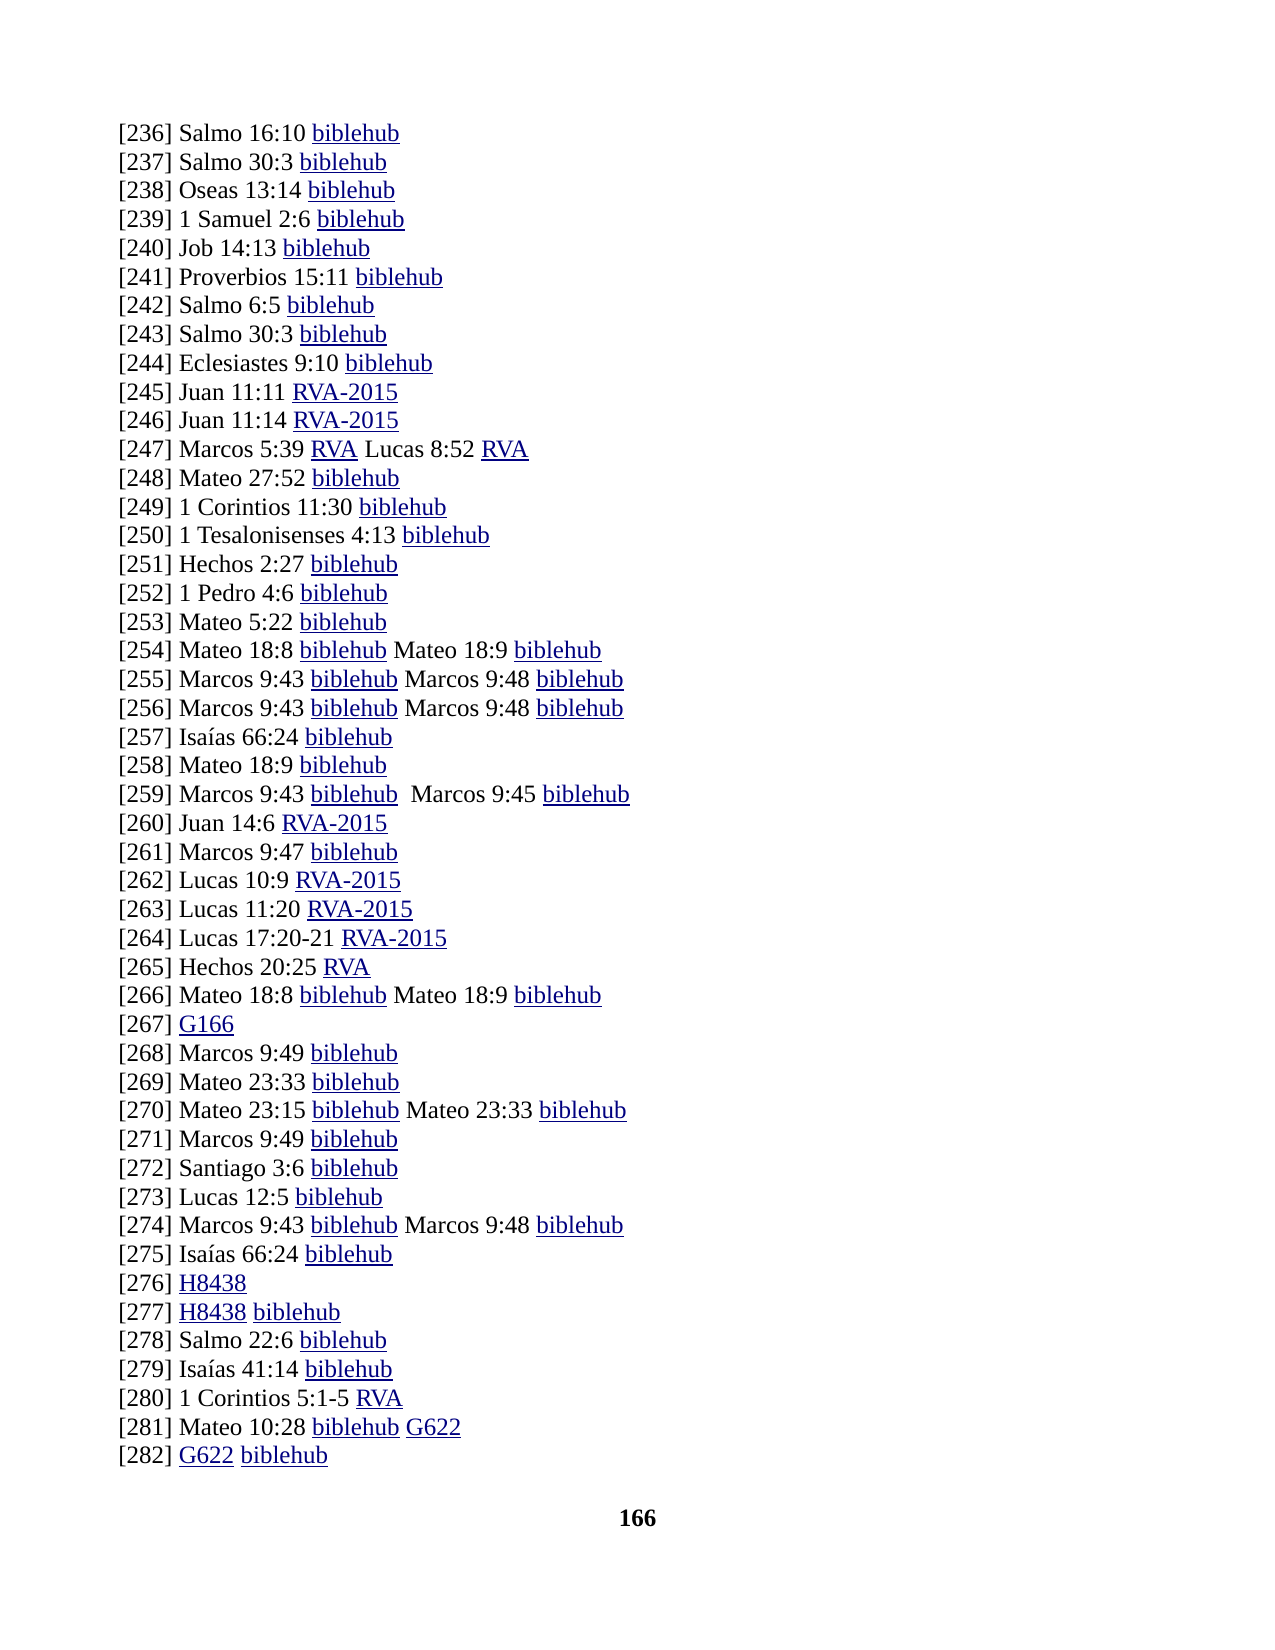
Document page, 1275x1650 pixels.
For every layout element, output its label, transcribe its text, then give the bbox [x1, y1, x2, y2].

text 1 Corintios 5:1-5 RVA [118, 1383, 1157, 1412]
text Juan 14:6 RVA-2015 [118, 808, 1157, 837]
text Mateo 23:33 biblehub [118, 1067, 1157, 1096]
text 1 Tesalonisenses 4:13 biblehub [118, 521, 1157, 549]
text Salmo 22:6 biblehub [118, 1326, 1157, 1354]
text Salmo 30:3 biblehub [118, 319, 1157, 348]
text Mateo 18:8 biblehub Mateo 18:9 biblehub [118, 636, 1157, 664]
text Salmo 30:3 biblehub [118, 147, 1157, 176]
text Isaías 41:14 biblehub [118, 1354, 1157, 1383]
text Lucas 12:5 biblehub [118, 1182, 1157, 1211]
text 1 Corintios 11:30 biblehub [118, 492, 1157, 521]
text Lucas 10:9 RVA-2015 [118, 866, 1157, 894]
text Marcos 5:39 RVA Lucas 8:52 RVA [118, 434, 1157, 463]
text 1 Pedro 4:6 biblehub [118, 578, 1157, 607]
text Lucas 11:20 RVA-2015 [118, 894, 1157, 923]
text Salmo 16:10 biblehub [118, 118, 1157, 147]
text G166 [118, 1009, 1157, 1038]
text Marcos 9:43 biblehub Marcos 9:48 biblehub [118, 1211, 1157, 1239]
text Juan 11:14 RVA-2015 [118, 406, 1157, 434]
text Oseas 13:14 biblehub [118, 176, 1157, 204]
text Juan 11:11 RVA-2015 [118, 377, 1157, 406]
text Marcos 9:47 biblehub [118, 837, 1157, 866]
text G622 biblehub [118, 1441, 1157, 1469]
text Marcos 9:49 biblehub [118, 1038, 1157, 1067]
text Isaías 66:24 biblehub [118, 722, 1157, 751]
text Mateo 18:9 biblehub [118, 751, 1157, 779]
text Salmo 6:5 biblehub [118, 291, 1157, 319]
text Marcos 9:43 biblehub Marcos 9:48 biblehub [118, 693, 1157, 722]
text Mateo 10:28 biblehub G622 [118, 1412, 1157, 1441]
text Job 14:13 biblehub [118, 233, 1157, 262]
text Marcos 9:49 biblehub [118, 1124, 1157, 1153]
text H8438 biblehub [118, 1297, 1157, 1326]
text Isaías 66:24 biblehub [118, 1239, 1157, 1268]
text Lucas 17:20-21 RVA-2015 [118, 923, 1157, 952]
text Santiago 3:6 biblehub [118, 1153, 1157, 1182]
text Mateo 18:8 biblehub Mateo 18:9 biblehub [118, 981, 1157, 1009]
text Proverbios 15:11 biblehub [118, 262, 1157, 291]
text Marcos 9:43 biblehub Marcos 9:48 biblehub [118, 664, 1157, 693]
text Mateo 5:22 biblehub [118, 607, 1157, 636]
text Mateo 23:15 biblehub Mateo 23:33 biblehub [118, 1096, 1157, 1124]
text Mateo 27:52 biblehub [118, 463, 1157, 492]
text 1 Samuel 2:6 biblehub [118, 204, 1157, 233]
text Eclesiastes 9:10 biblehub [118, 348, 1157, 377]
text Hechos 2:27 biblehub [118, 549, 1157, 578]
text H8438 [118, 1268, 1157, 1297]
text Hechos 20:25 RVA [118, 952, 1157, 981]
text Marcos 9:43 biblehub Marcos 9:45 biblehub [118, 779, 1157, 808]
